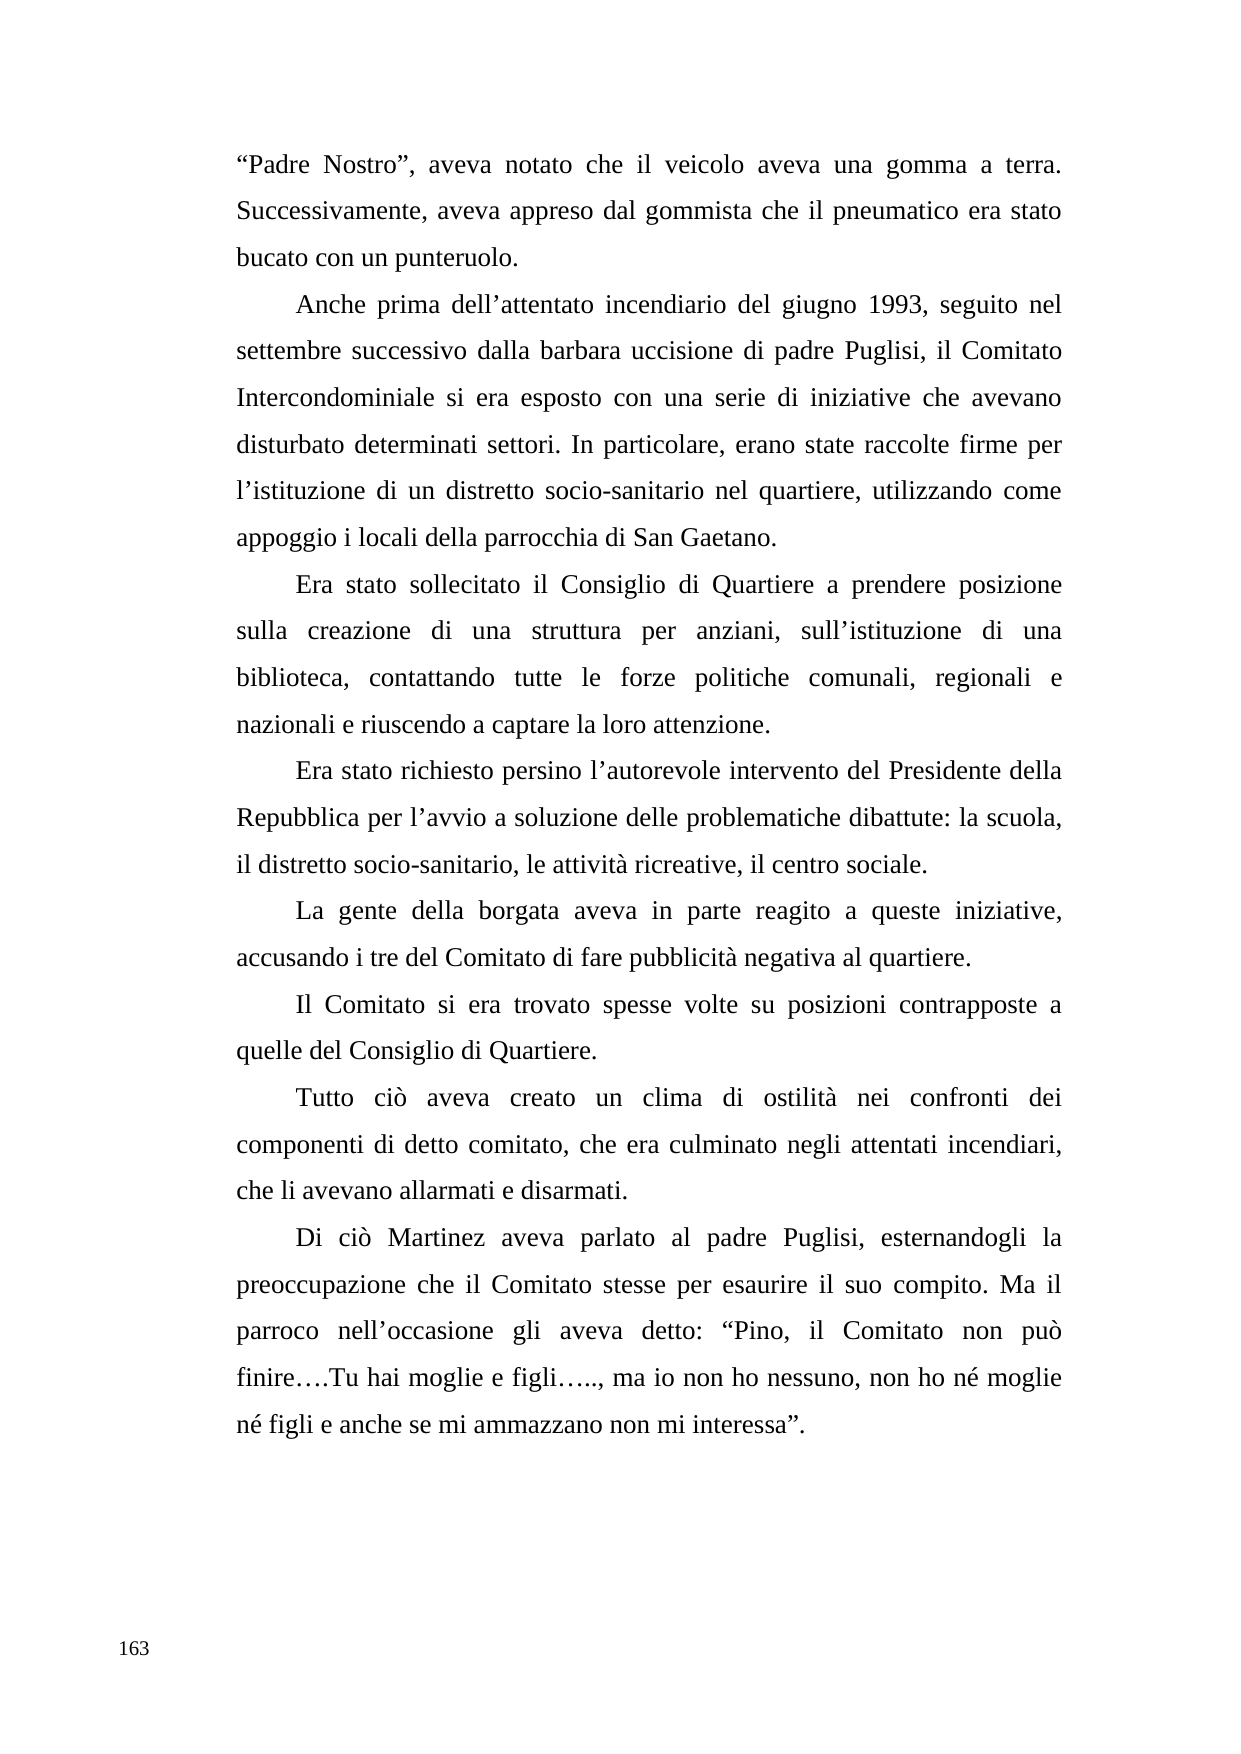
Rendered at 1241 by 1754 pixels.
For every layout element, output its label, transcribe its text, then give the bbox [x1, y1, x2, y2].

text “Padre Nostro”, aveva notato che il veicolo aveva una gomma a terra. Successivamente, aveva appreso dal gommista che il pneumatico era stato bucato con un punteruolo. [236, 148, 1063, 272]
text La gente della borgata aveva in parte reagito a queste iniziative, accusando i tre del Comitato di fare pubblicità negativa al quartiere. [236, 894, 1063, 972]
text Anche prima dell’attentato incendiario del giugno 1993, seguito nel settembre successivo dalla barbara uccisione di padre Puglisi, il Comitato Intercondominiale si era esposto con una serie di iniziative che avevano disturbato determinati settori. In particolare, erano state raccolte firme per l’istituzione di un distretto socio-sanitario nel quartiere, utilizzando come appoggio i locali della parrocchia di San Gaetano. [236, 288, 1063, 552]
text Era stato richiesto persino l’autorevole intervento del Presidente della Repubblica per l’avvio a soluzione delle problematiche dibattute: la scuola, il distretto socio-sanitario, le attività ricreative, il centro sociale. [236, 754, 1063, 879]
text Il Comitato si era trovato spesse volte su posizioni contrapposte a quelle del Consiglio di Quartiere. [236, 988, 1063, 1066]
text Di ciò Martinez aveva parlato al padre Puglisi, esternandogli la preoccupazione che il Comitato stesse per esaurire il suo compito. Ma il parroco nell’occasione gli aveva detto: “Pino, il Comitato non può finire….Tu hai moglie e figli….., ma io non ho nessuno, non ho né moglie né figli e anche se mi ammazzano non mi interessa”. [236, 1221, 1063, 1439]
text Tutto ciò aveva creato un clima di ostilità nei confronti dei componenti di detto comitato, che era culminato negli attentati incendiari, che li avevano allarmati e disarmati. [236, 1081, 1063, 1206]
text Era stato sollecitato il Consiglio di Quartiere a prendere posizione sulla creazione di una struttura per anziani, sull’istituzione di una biblioteca, contattando tutte le forze politiche comunali, regionali e nazionali e riuscendo a captare la loro attenzione. [236, 568, 1063, 739]
